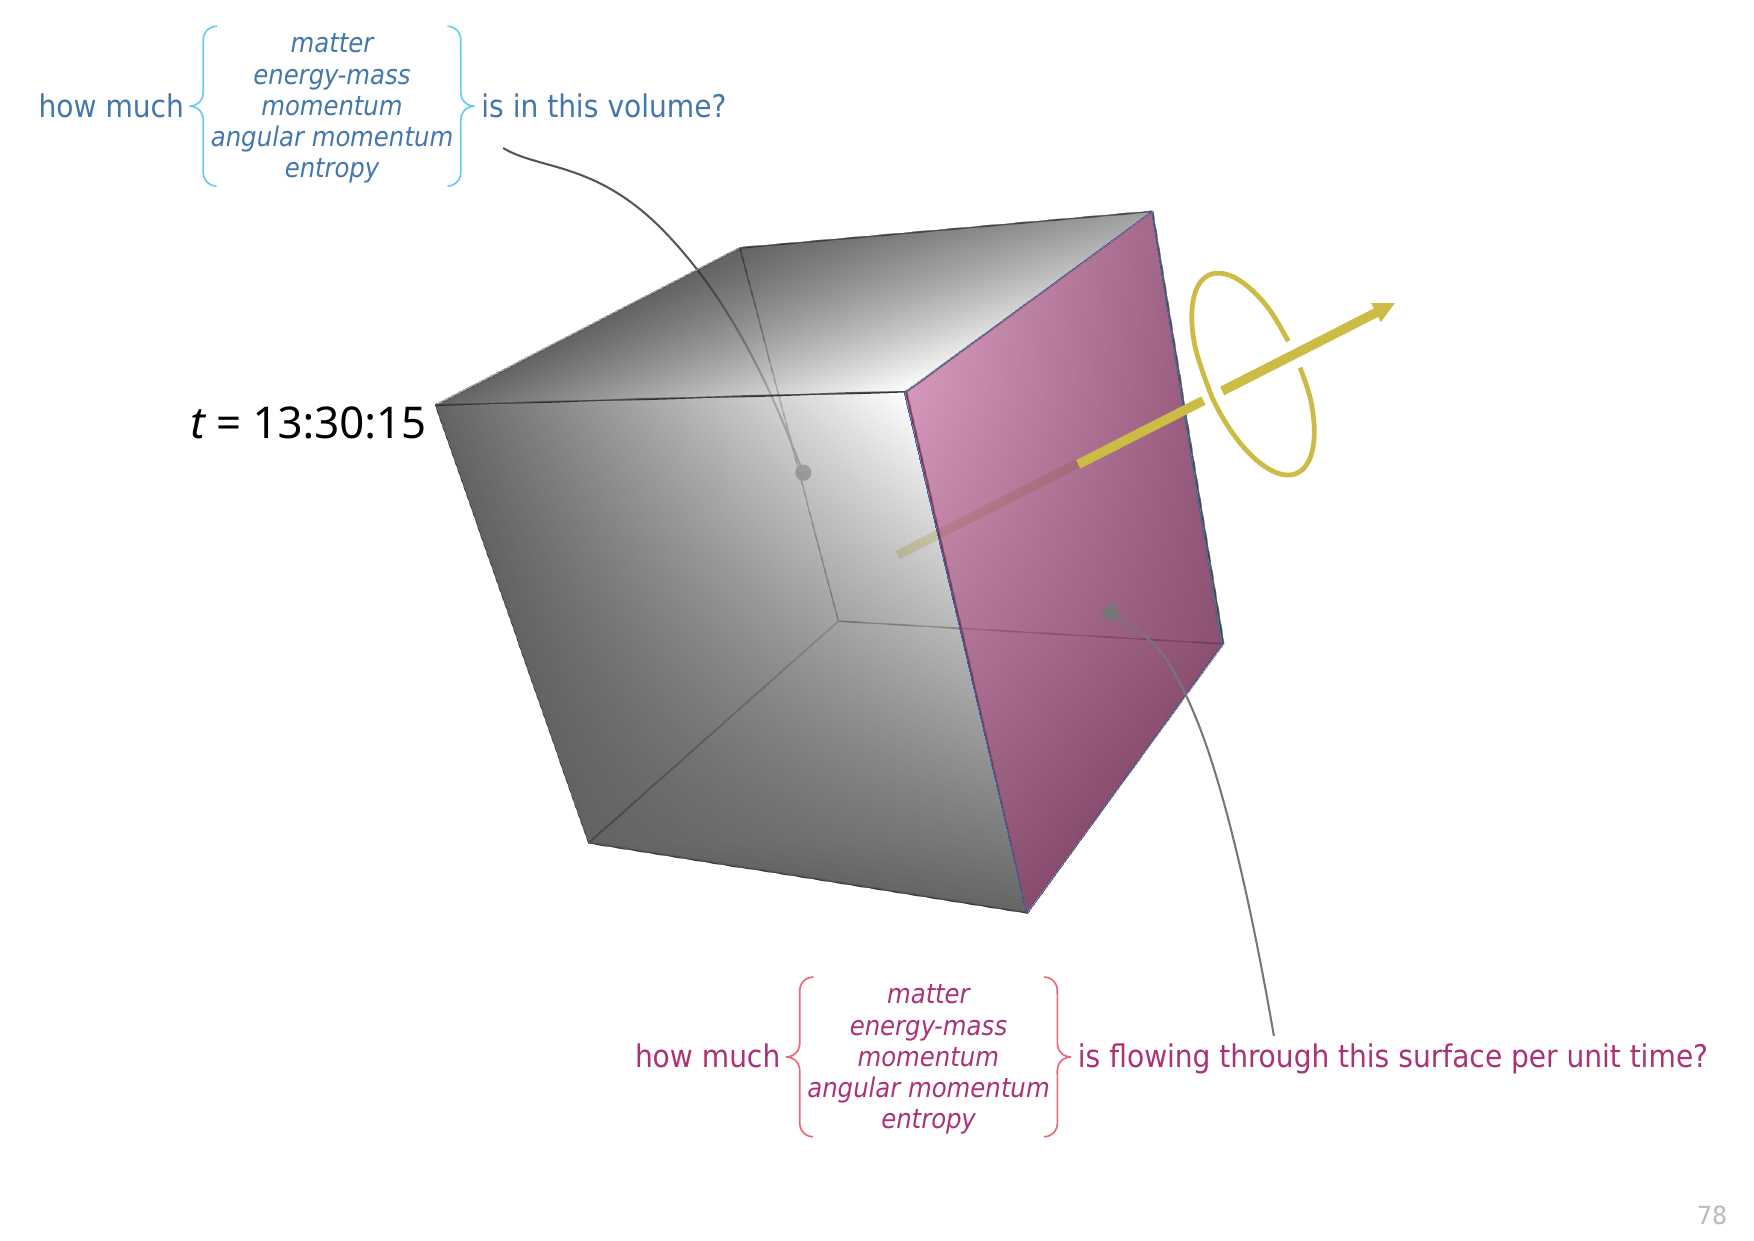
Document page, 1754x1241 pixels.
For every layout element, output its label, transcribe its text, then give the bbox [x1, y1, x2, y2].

text_box t = 13:30:15 [175, 384, 423, 444]
text_box how much is in this volume? [23, 80, 195, 132]
text_box how much is flowing through this surface per unit time? [620, 1031, 791, 1083]
text_box [1282, 353, 1313, 375]
text_box [904, 211, 1222, 914]
text_box how much is in this volume? [469, 80, 742, 132]
text_box [1273, 335, 1304, 357]
text_box matter energy-mass momentum angular momentum entropy [791, 970, 1066, 1143]
text_box how much is flowing through this surface per unit time? [1066, 1031, 1724, 1083]
text_box matter energy-mass momentum angular momentum entropy [195, 20, 469, 193]
